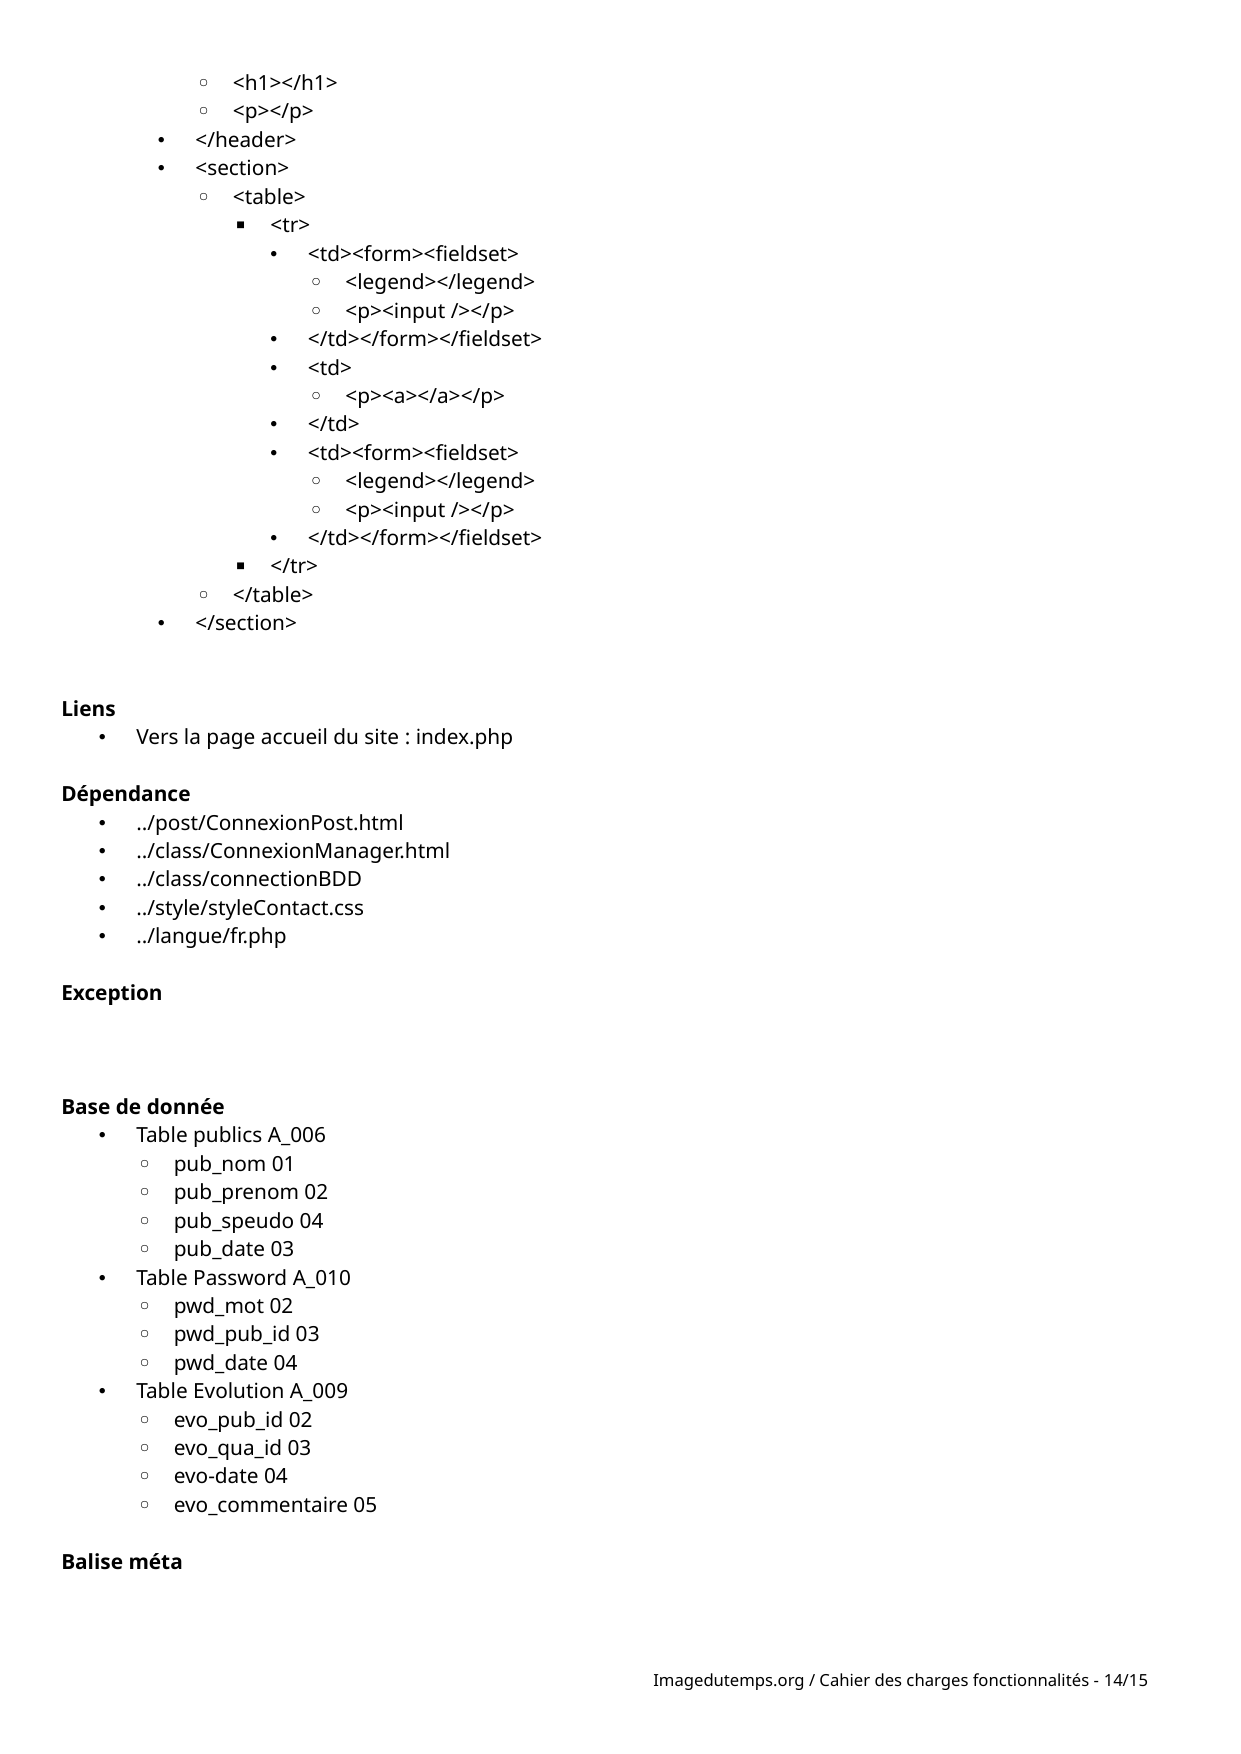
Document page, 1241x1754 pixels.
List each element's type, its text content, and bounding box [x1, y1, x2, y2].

list ../style/styleContact.css [98, 893, 1148, 921]
list evo_commentaire 05 [136, 1490, 1148, 1518]
list <p><input /></p> [308, 296, 1148, 324]
list pub_prenom 02 [136, 1177, 1148, 1206]
text Base de donnée [61, 1092, 1148, 1120]
list evo-date 04 [136, 1462, 1148, 1490]
list Table Password A_010 [98, 1263, 1148, 1291]
list <table> [195, 182, 1148, 210]
text Balise méta [61, 1547, 1148, 1575]
list </td></form></fieldset> [270, 324, 1148, 353]
list <tr> [233, 210, 1148, 239]
list <h1></h1> [195, 68, 1148, 97]
list ../class/connectionBDD [98, 864, 1148, 893]
list <p></p> [195, 97, 1148, 125]
list <td><form><fieldset> [270, 438, 1148, 466]
list evo_pub_id 02 [136, 1405, 1148, 1433]
list evo_qua_id 03 [136, 1433, 1148, 1462]
text Dépendance [61, 779, 1148, 808]
list ../post/ConnexionPost.html [98, 808, 1148, 836]
list ../langue/fr.php [98, 921, 1148, 950]
list </tr> [233, 552, 1148, 580]
list </section> [158, 608, 1148, 637]
list <section> [158, 153, 1148, 182]
list </header> [158, 125, 1148, 153]
list Vers la page accueil du site : index.php [98, 722, 1148, 751]
list pub_date 03 [136, 1234, 1148, 1263]
list </table> [195, 580, 1148, 608]
list <p><a></a></p> [308, 381, 1148, 409]
list Table publics A_006 [98, 1120, 1148, 1149]
text Liens [61, 694, 1148, 722]
list <legend></legend> [308, 267, 1148, 296]
list <p><input /></p> [308, 495, 1148, 523]
list <legend></legend> [308, 466, 1148, 495]
list ../class/ConnexionManager.html [98, 836, 1148, 864]
list pwd_pub_id 03 [136, 1319, 1148, 1348]
list pub_nom 01 [136, 1149, 1148, 1177]
list </td></form></fieldset> [270, 523, 1148, 552]
text Exception [61, 978, 1148, 1007]
list pub_speudo 04 [136, 1206, 1148, 1234]
list <td> [270, 353, 1148, 381]
list pwd_date 04 [136, 1348, 1148, 1376]
list pwd_mot 02 [136, 1291, 1148, 1319]
list <td><form><fieldset> [270, 239, 1148, 267]
list </td> [270, 409, 1148, 438]
list Table Evolution A_009 [98, 1376, 1148, 1405]
